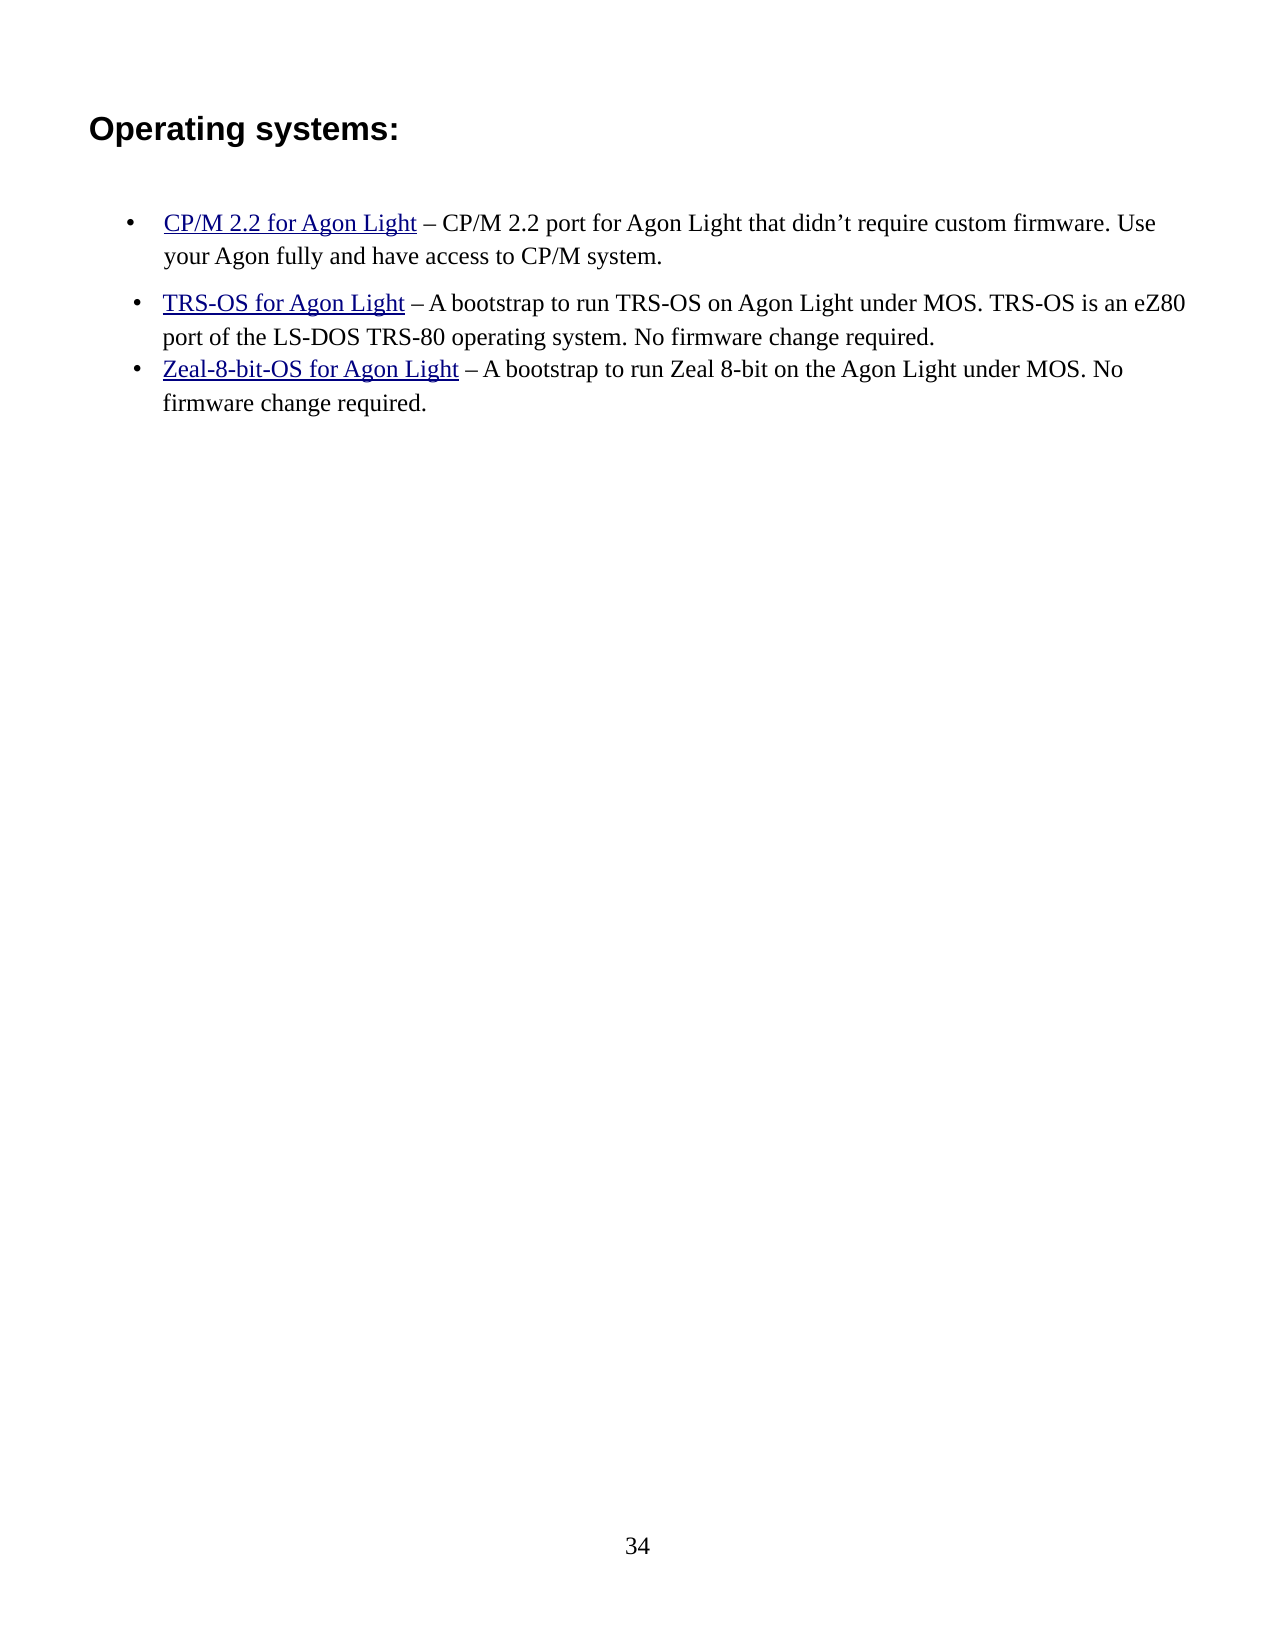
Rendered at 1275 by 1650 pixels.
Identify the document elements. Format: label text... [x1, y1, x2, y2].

list CP/M 2.2 for Agon Light – CP/M 2.2 port for Agon Light that didn’t require custom firmware. Use your Agon fully and have access to CP/M system. [126, 208, 1186, 270]
subtitle Operating systems: [88, 109, 1186, 148]
list Zeal-8-bit-OS for Agon Light – A bootstrap to run Zeal 8-bit on the Agon Light under MOS. No firmware change required. [133, 354, 1186, 416]
list TRS-OS for Agon Light – A bootstrap to run TRS-OS on Agon Light under MOS. TRS-OS is an eZ80 port of the LS-DOS TRS-80 operating system. No firmware change required. [133, 288, 1186, 350]
